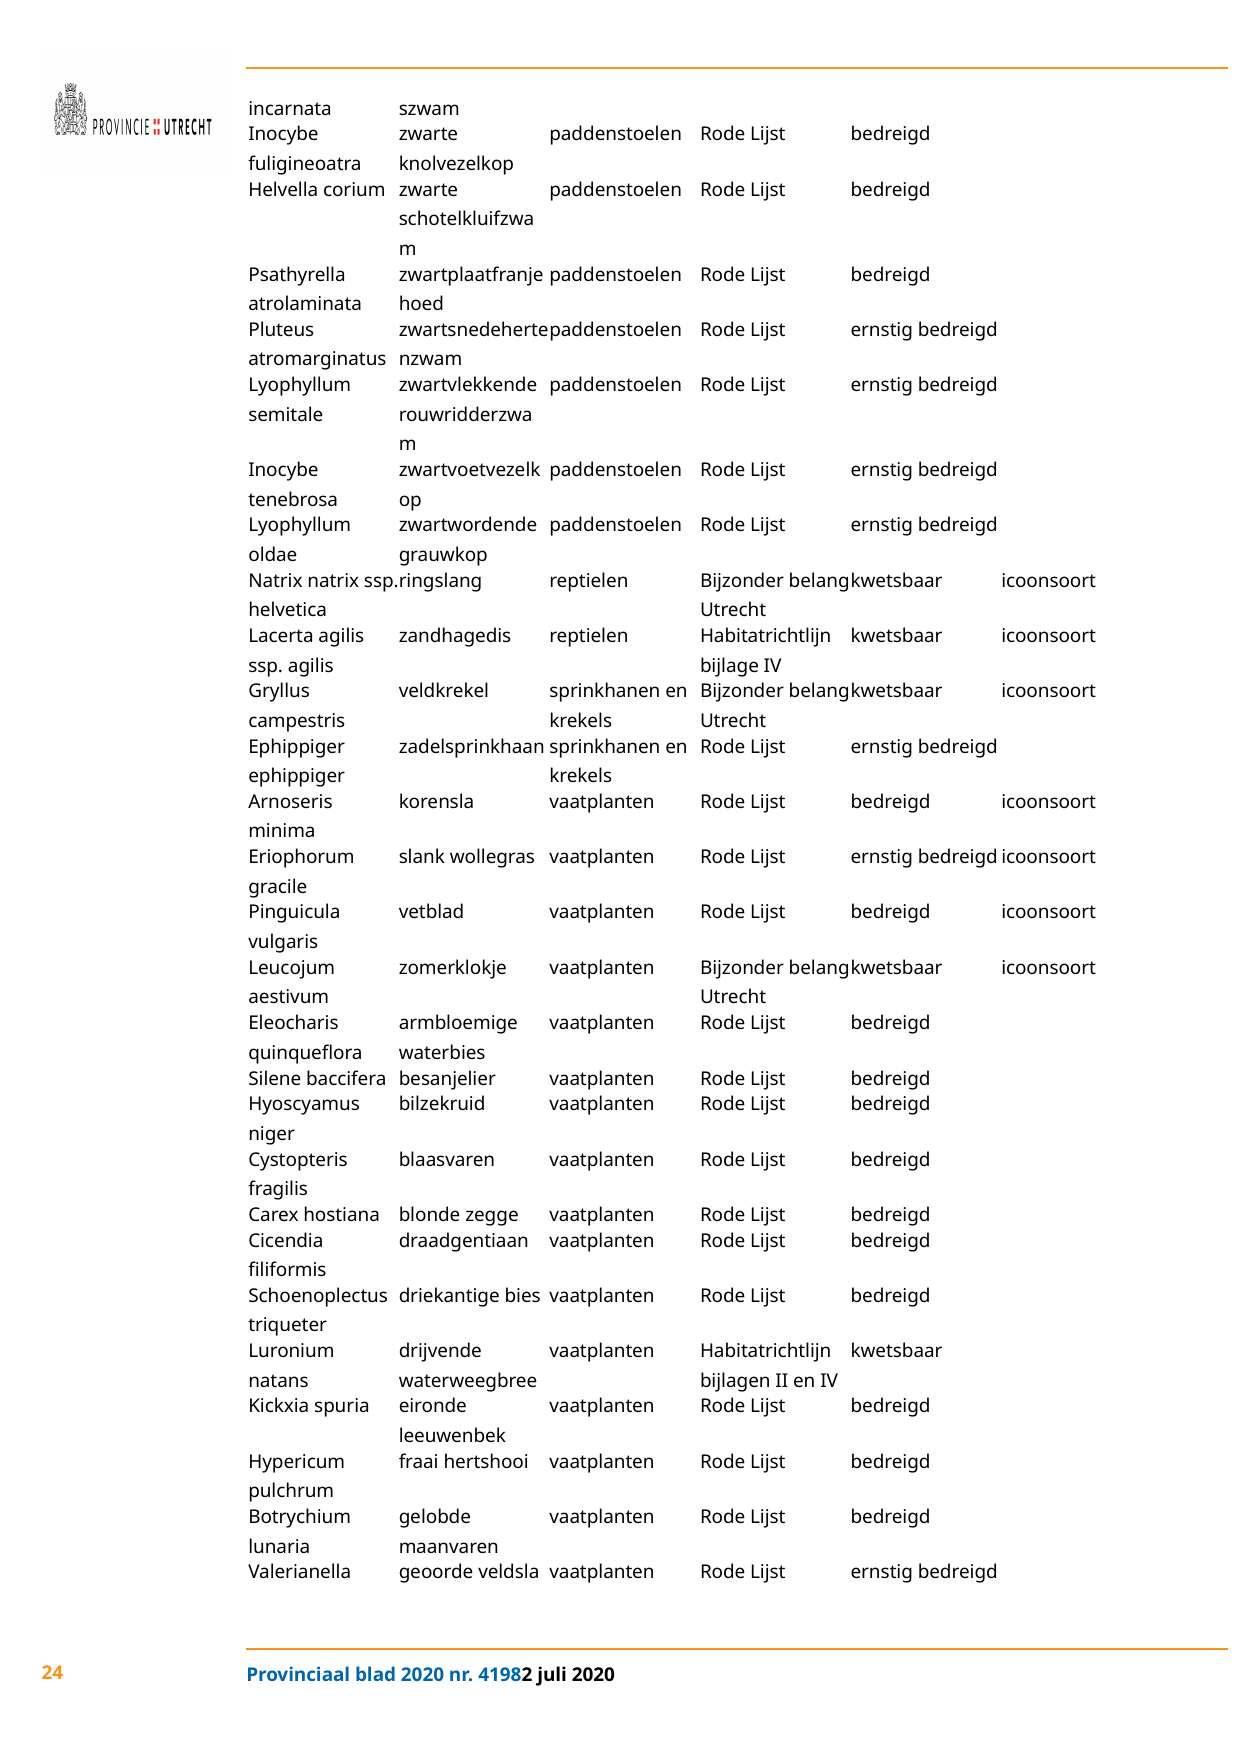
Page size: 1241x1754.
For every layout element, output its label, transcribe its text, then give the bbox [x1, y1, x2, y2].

table_cell ernstig bedreigd [850, 371, 1001, 456]
table_cell vaatplanten [549, 1282, 700, 1337]
table_cell icoonsoort [1001, 788, 1152, 843]
table_cell zadelsprinkhaan [399, 733, 549, 788]
table_cell zwartplaatfranjehoed [399, 261, 549, 316]
table_cell vaatplanten [549, 1227, 700, 1282]
table_cell Rode Lijst [700, 1065, 850, 1090]
table_cell [1001, 733, 1152, 788]
table_cell Rode Lijst [700, 456, 850, 512]
table_cell kwetsbaar [850, 954, 1001, 1009]
table_cell Rode Lijst [700, 261, 850, 316]
table_cell vaatplanten [549, 899, 700, 954]
table_cell Rode Lijst [700, 1393, 850, 1448]
table_cell Carex hostiana [248, 1201, 398, 1227]
table_cell Hypericum pulchrum [248, 1448, 398, 1503]
table_cell Rode Lijst [700, 1448, 850, 1503]
table_cell bedreigd [850, 1009, 1001, 1065]
table_cell korensla [399, 788, 549, 843]
table_cell Kickxia spuria [248, 1393, 398, 1448]
table_cell Rode Lijst [700, 788, 850, 843]
table_cell bedreigd [850, 899, 1001, 954]
table_cell Rode Lijst [700, 121, 850, 176]
table_cell reptielen [549, 567, 700, 622]
table_cell ernstig bedreigd [850, 512, 1001, 567]
table_cell ernstig bedreigd [850, 1559, 1001, 1584]
table_cell vaatplanten [549, 1503, 700, 1559]
table_cell paddenstoelen [549, 316, 700, 371]
table_cell Valerianella [248, 1559, 398, 1584]
table_cell bedreigd [850, 1503, 1001, 1559]
table_cell Silene baccifera [248, 1065, 398, 1090]
table_cell icoonsoort [1001, 844, 1152, 899]
table_cell armbloemige waterbies [399, 1009, 549, 1065]
table_cell bedreigd [850, 1282, 1001, 1337]
table_cell incarnata [248, 95, 398, 121]
table_cell paddenstoelen [549, 176, 700, 261]
table_cell vaatplanten [549, 1065, 700, 1090]
table_cell icoonsoort [1001, 622, 1152, 677]
table_cell bedreigd [850, 1090, 1001, 1146]
table_cell zwarte schotelkluifzwam [399, 176, 549, 261]
table_cell [1001, 1503, 1152, 1559]
table_cell ernstig bedreigd [850, 456, 1001, 512]
table_cell Bijzonder belang Utrecht [700, 567, 850, 622]
table_cell zwarte knolvezelkop [399, 121, 549, 176]
table_cell [1001, 1448, 1152, 1503]
table_cell besanjelier [399, 1065, 549, 1090]
table_cell Rode Lijst [700, 1559, 850, 1584]
table_cell [1001, 512, 1152, 567]
table_cell vetblad [399, 899, 549, 954]
table_cell icoonsoort [1001, 954, 1152, 1009]
table_cell Lacerta agilis ssp. agilis [248, 622, 398, 677]
table_cell Rode Lijst [700, 844, 850, 899]
table_cell bedreigd [850, 1146, 1001, 1201]
table_cell icoonsoort [1001, 899, 1152, 954]
table_cell [1001, 1282, 1152, 1337]
table_cell [1001, 1065, 1152, 1090]
table_cell bedreigd [850, 1201, 1001, 1227]
table_cell vaatplanten [549, 954, 700, 1009]
table_cell eironde leeuwenbek [399, 1393, 549, 1448]
table_cell Ephippiger ephippiger [248, 733, 398, 788]
table_cell zandhagedis [399, 622, 549, 677]
table_cell bedreigd [850, 1448, 1001, 1503]
table_cell [1001, 95, 1152, 121]
table_cell vaatplanten [549, 1090, 700, 1146]
table_cell sprinkhanen en krekels [549, 733, 700, 788]
table_cell Helvella corium [248, 176, 398, 261]
table_cell Pluteus atromarginatus [248, 316, 398, 371]
table_cell Cystopteris fragilis [248, 1146, 398, 1201]
table_cell vaatplanten [549, 788, 700, 843]
picture [41, 47, 231, 172]
table_cell vaatplanten [549, 1201, 700, 1227]
table_cell ringslang [399, 567, 549, 622]
table_cell Rode Lijst [700, 1009, 850, 1065]
table_cell kwetsbaar [850, 622, 1001, 677]
table_cell Eleocharis quinqueflora [248, 1009, 398, 1065]
table_cell Rode Lijst [700, 1227, 850, 1282]
table_cell Psathyrella atrolaminata [248, 261, 398, 316]
table_cell icoonsoort [1001, 567, 1152, 622]
table_cell ernstig bedreigd [850, 733, 1001, 788]
table_cell [1001, 1146, 1152, 1201]
table_cell Habitatrichtlijn bijlage IV [700, 622, 850, 677]
table_cell ernstig bedreigd [850, 316, 1001, 371]
table_cell [1001, 1393, 1152, 1448]
table_cell Hyoscyamus niger [248, 1090, 398, 1146]
table_cell sprinkhanen en krekels [549, 678, 700, 733]
table_cell [1001, 1201, 1152, 1227]
table_cell Rode Lijst [700, 1282, 850, 1337]
table_cell Inocybe tenebrosa [248, 456, 398, 512]
table_cell Cicendia filiformis [248, 1227, 398, 1282]
table_cell gelobde maanvaren [399, 1503, 549, 1559]
table_cell paddenstoelen [549, 512, 700, 567]
table_cell kwetsbaar [850, 678, 1001, 733]
table_cell driekantige bies [399, 1282, 549, 1337]
table_cell bedreigd [850, 1065, 1001, 1090]
table_cell zwartvoetvezelkop [399, 456, 549, 512]
table_cell Rode Lijst [700, 371, 850, 456]
table_cell fraai hertshooi [399, 1448, 549, 1503]
table_cell bedreigd [850, 1227, 1001, 1282]
table_cell Bijzonder belang Utrecht [700, 678, 850, 733]
table_cell [700, 95, 850, 121]
table_cell [850, 95, 1001, 121]
table_cell paddenstoelen [549, 371, 700, 456]
table_cell vaatplanten [549, 1338, 700, 1393]
table_cell blaasvaren [399, 1146, 549, 1201]
table_cell zomerklokje [399, 954, 549, 1009]
table_cell [1001, 316, 1152, 371]
table_cell kwetsbaar [850, 1338, 1001, 1393]
table_cell Schoenoplectus triqueter [248, 1282, 398, 1337]
table_cell [1001, 1227, 1152, 1282]
table_cell Pinguicula vulgaris [248, 899, 398, 954]
table_cell vaatplanten [549, 1559, 700, 1584]
table_cell zwartvlekkende rouwridderzwam [399, 371, 549, 456]
table_cell Gryllus campestris [248, 678, 398, 733]
table_cell vaatplanten [549, 1009, 700, 1065]
table_cell Lyophyllum semitale [248, 371, 398, 456]
table_cell szwam [399, 95, 549, 121]
table_cell zwartwordende grauwkop [399, 512, 549, 567]
table_cell Rode Lijst [700, 1090, 850, 1146]
table_cell [1001, 176, 1152, 261]
table_cell Inocybe fuligineoatra [248, 121, 398, 176]
table_cell bedreigd [850, 176, 1001, 261]
table_cell blonde zegge [399, 1201, 549, 1227]
table_cell bedreigd [850, 121, 1001, 176]
table_cell Leucojum aestivum [248, 954, 398, 1009]
table_cell bedreigd [850, 788, 1001, 843]
table_cell Arnoseris minima [248, 788, 398, 843]
table_cell geoorde veldsla [399, 1559, 549, 1584]
table_cell paddenstoelen [549, 261, 700, 316]
table_cell draadgentiaan [399, 1227, 549, 1282]
table_cell vaatplanten [549, 1393, 700, 1448]
table_cell [1001, 371, 1152, 456]
table_cell Rode Lijst [700, 899, 850, 954]
table_cell Rode Lijst [700, 1146, 850, 1201]
table_cell zwartsnedehertenzwam [399, 316, 549, 371]
table_cell Rode Lijst [700, 1503, 850, 1559]
table_cell paddenstoelen [549, 121, 700, 176]
table_cell Bijzonder belang Utrecht [700, 954, 850, 1009]
table_cell [1001, 261, 1152, 316]
table_cell reptielen [549, 622, 700, 677]
table_cell icoonsoort [1001, 678, 1152, 733]
table_cell Rode Lijst [700, 176, 850, 261]
table_cell [1001, 456, 1152, 512]
table_cell Luronium natans [248, 1338, 398, 1393]
table_cell [1001, 1338, 1152, 1393]
table_cell kwetsbaar [850, 567, 1001, 622]
table_cell Rode Lijst [700, 512, 850, 567]
table_cell Lyophyllum oldae [248, 512, 398, 567]
table_cell [1001, 1559, 1152, 1584]
table_cell vaatplanten [549, 844, 700, 899]
table_cell [549, 95, 700, 121]
table_cell Habitatrichtlijn bijlagen II en IV [700, 1338, 850, 1393]
table_cell paddenstoelen [549, 456, 700, 512]
table_cell Natrix natrix ssp. helvetica [248, 567, 398, 622]
table_cell Rode Lijst [700, 733, 850, 788]
table_cell bedreigd [850, 1393, 1001, 1448]
table_cell bedreigd [850, 261, 1001, 316]
table_cell Botrychium lunaria [248, 1503, 398, 1559]
table_cell [1001, 1009, 1152, 1065]
table_cell [1001, 121, 1152, 176]
table_cell ernstig bedreigd [850, 844, 1001, 899]
table_cell vaatplanten [549, 1448, 700, 1503]
table_cell Rode Lijst [700, 316, 850, 371]
table_cell bilzekruid [399, 1090, 549, 1146]
table_cell vaatplanten [549, 1146, 700, 1201]
table_cell Rode Lijst [700, 1201, 850, 1227]
table_cell veldkrekel [399, 678, 549, 733]
table_cell Eriophorum gracile [248, 844, 398, 899]
table_cell [1001, 1090, 1152, 1146]
table_cell slank wollegras [399, 844, 549, 899]
table_cell drijvende waterweegbree [399, 1338, 549, 1393]
